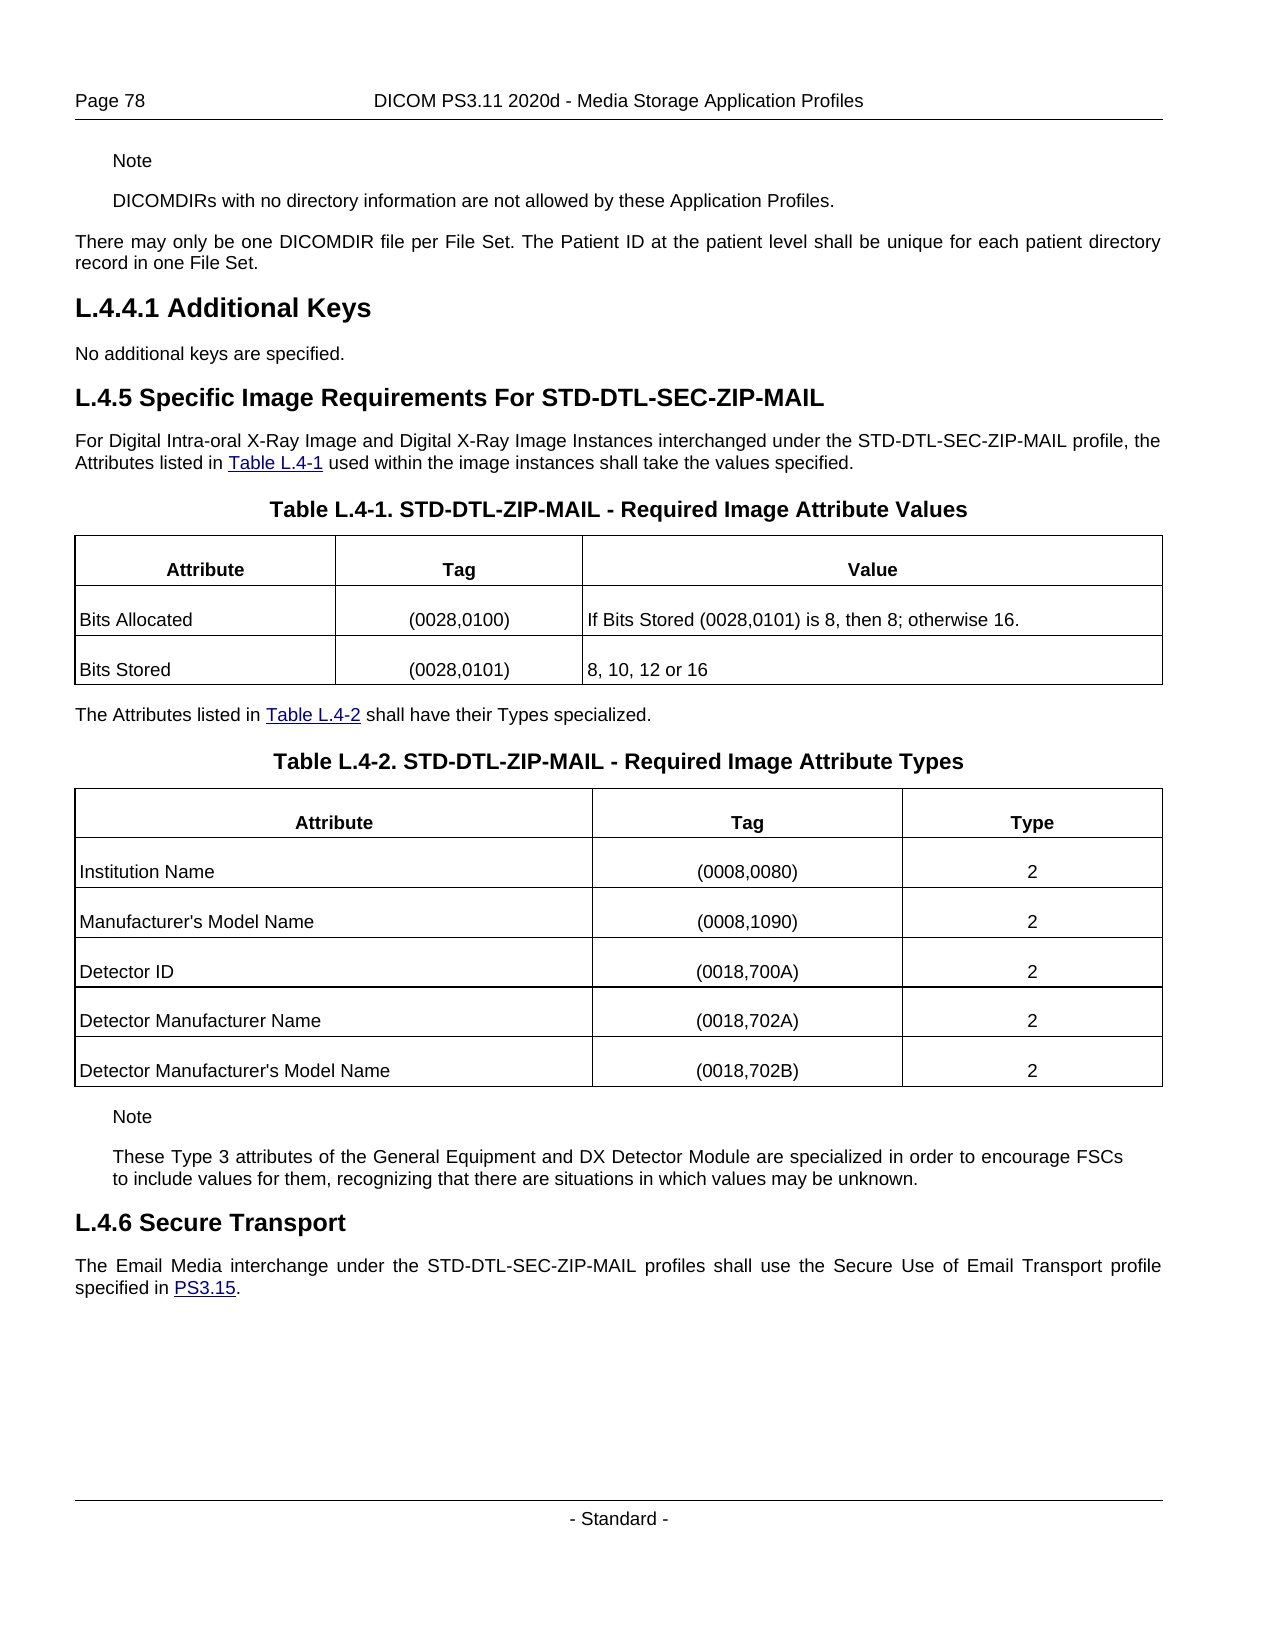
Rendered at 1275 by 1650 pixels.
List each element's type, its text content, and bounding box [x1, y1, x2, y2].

text These Type 3 attributes of the General Equipment and DX Detector Module are specialized in order to encourage FSCs to include values for them, recognizing that there are situations in which values may be unknown. [112, 1146, 1125, 1189]
text Note [112, 150, 1125, 172]
table_header Tag [336, 536, 582, 585]
table_cell Institution Name [76, 838, 592, 887]
table_cell Detector Manufacturer Name [76, 988, 592, 1036]
table_cell 2 [903, 988, 1162, 1036]
table_cell Manufacturer's Model Name [76, 888, 592, 937]
text For Digital Intra-oral X-Ray Image and Digital X-Ray Image Instances interchanged under the STD-DTL-SEC-ZIP-MAIL profile, the Attributes listed in Table L.4-1 used within the image instances shall take the values specified. [75, 430, 1162, 473]
table_cell (0018,700A) [593, 938, 902, 986]
table_header Value [583, 536, 1162, 585]
table_cell (0028,0100) [336, 586, 582, 635]
text L.4.5 Specific Image Requirements For STD-DTL-SEC-ZIP-MAIL [75, 383, 1162, 412]
table_cell 2 [903, 938, 1162, 986]
table_cell (0018,702B) [593, 1037, 902, 1086]
table_cell 2 [903, 838, 1162, 887]
table_cell Detector Manufacturer's Model Name [76, 1037, 592, 1086]
table_cell 8, 10, 12 or 16 [583, 636, 1162, 684]
table_header Type [903, 789, 1162, 837]
text The Email Media interchange under the STD-DTL-SEC-ZIP-MAIL profiles shall use the Secure Use of Email Transport profile specified in PS3.15. [75, 1255, 1162, 1298]
table_cell If Bits Stored (0028,0101) is 8, then 8; otherwise 16. [583, 586, 1162, 635]
table_cell (0008,1090) [593, 888, 902, 937]
table_cell (0028,0101) [336, 636, 582, 684]
text Table L.4-2. STD-DTL-ZIP-MAIL - Required Image Attribute Types [75, 748, 1162, 774]
table_cell (0008,0080) [593, 838, 902, 887]
table_cell 2 [903, 888, 1162, 937]
table_cell (0018,702A) [593, 988, 902, 1036]
table_cell 2 [903, 1037, 1162, 1086]
text DICOMDIRs with no directory information are not allowed by these Application Profiles. [112, 190, 1125, 212]
text L.4.4.1 Additional Keys [75, 292, 1162, 324]
text No additional keys are specified. [75, 342, 1162, 364]
text L.4.6 Secure Transport [75, 1208, 1162, 1236]
table_cell Bits Stored [76, 636, 335, 684]
table_header Attribute [76, 789, 592, 837]
table_cell Bits Allocated [76, 586, 335, 635]
text Note [112, 1106, 1125, 1127]
table_cell Detector ID [76, 938, 592, 986]
table_header Attribute [76, 536, 335, 585]
text The Attributes listed in Table L.4-2 shall have their Types specialized. [75, 704, 1162, 726]
text There may only be one DICOMDIR file per File Set. The Patient ID at the patient level shall be unique for each patient directory record in one File Set. [75, 231, 1162, 274]
text Table L.4-1. STD-DTL-ZIP-MAIL - Required Image Attribute Values [75, 496, 1162, 522]
table_header Tag [593, 789, 902, 837]
